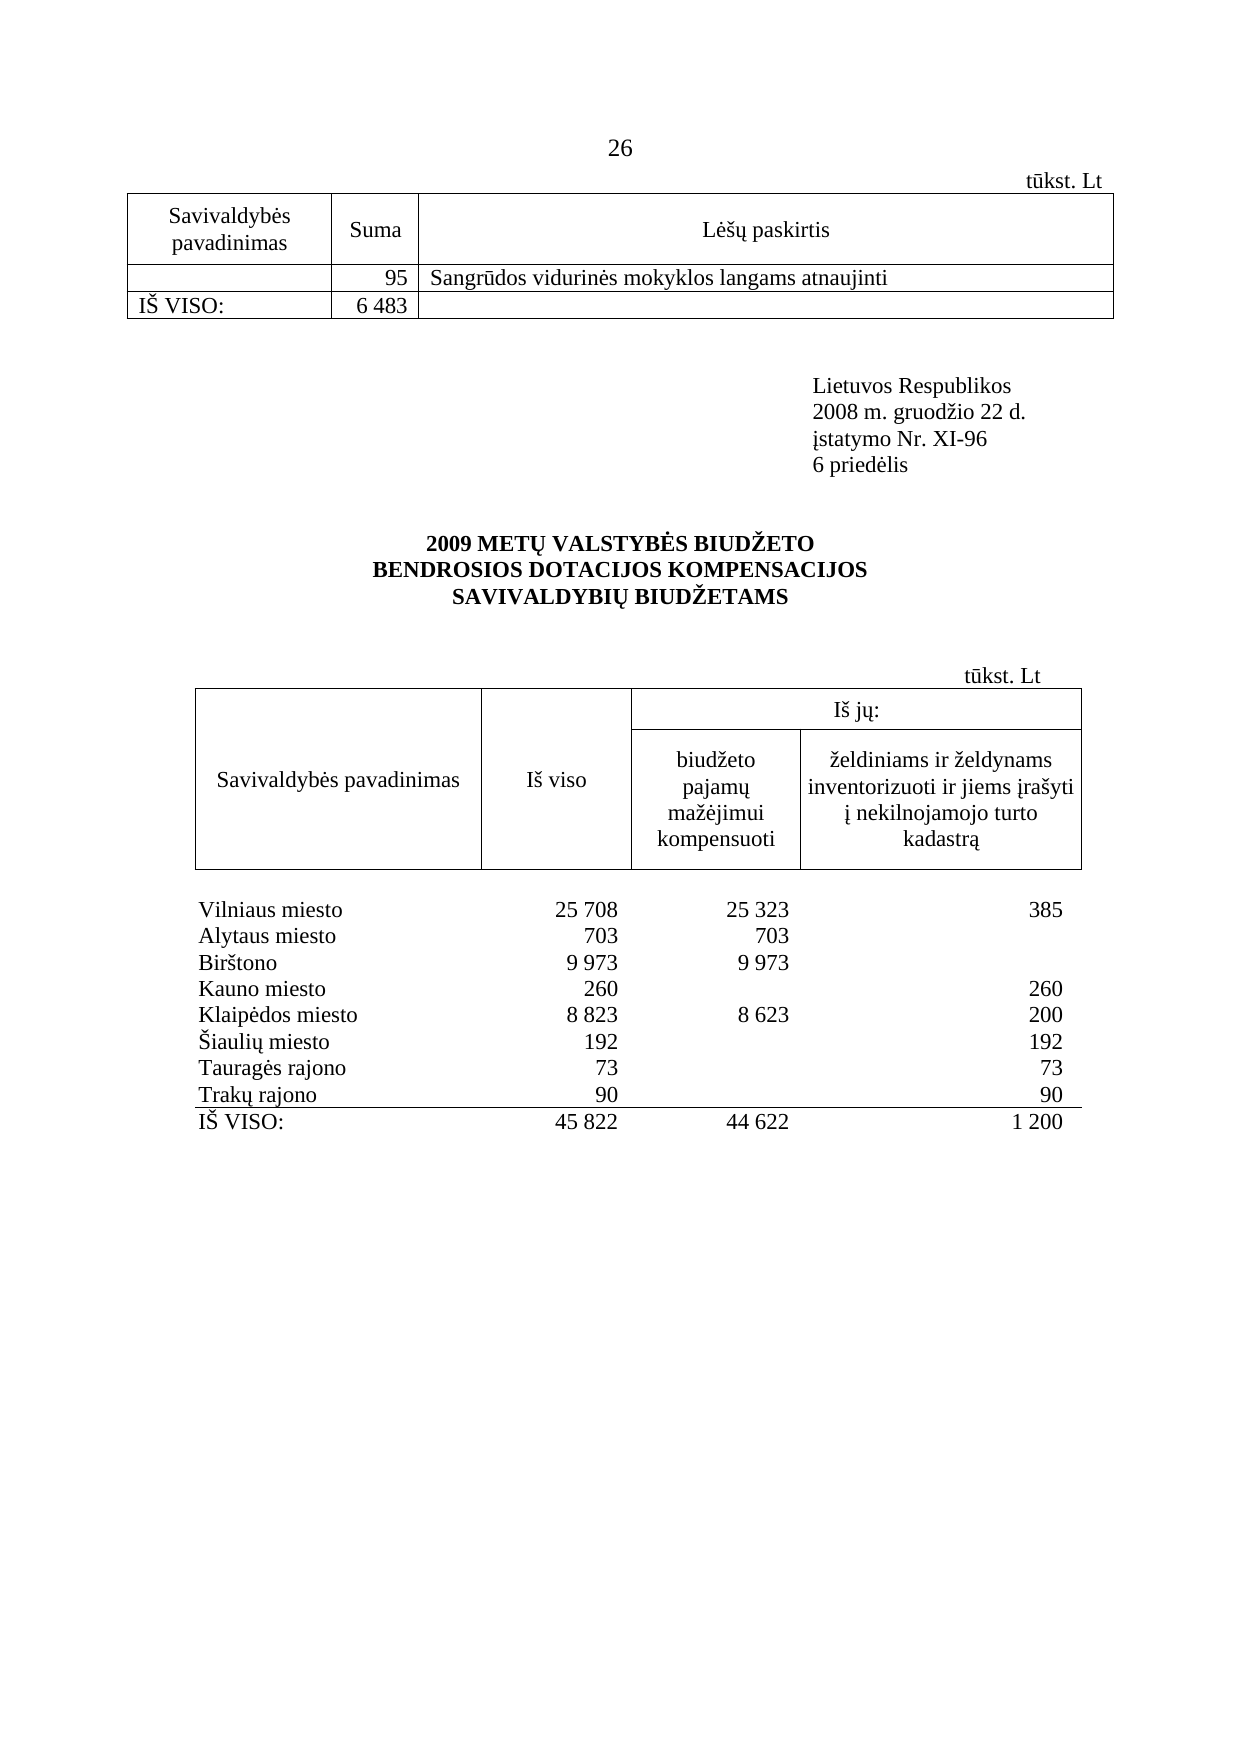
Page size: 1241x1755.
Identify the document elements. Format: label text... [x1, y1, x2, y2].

table_cell želdiniams ir želdynams inventorizuoti ir jiems įrašyti į nekilnojamojo turto kadastrą [801, 730, 1081, 869]
table_cell 90 [481, 1081, 632, 1107]
table_cell 192 [481, 1028, 632, 1054]
table_cell [800, 870, 1082, 896]
table_cell 90 [800, 1081, 1082, 1107]
table_cell [632, 1081, 800, 1107]
table_cell Trakų rajono [195, 1081, 481, 1107]
table_header [127, 167, 332, 193]
table_cell 25 323 [632, 896, 800, 922]
table_cell Savivaldybės pavadinimas [128, 194, 331, 263]
table_cell Tauragės rajono [195, 1054, 481, 1081]
table_cell 385 [800, 896, 1082, 922]
table_cell 9 973 [481, 949, 632, 975]
table_cell Sangrūdos vidurinės mokyklos langams atnaujinti [419, 265, 1113, 291]
table_cell 8 623 [632, 1002, 800, 1028]
text SAVIVALDYBIŲ BIUDŽETAMS [133, 583, 1107, 609]
table_header [332, 167, 690, 193]
text Lietuvos Respublikos [133, 372, 1107, 398]
table_cell 192 [800, 1028, 1082, 1054]
table_cell Alytaus miesto [195, 923, 481, 949]
table_cell [800, 923, 1082, 949]
table_cell Iš viso: [128, 292, 331, 318]
text 2008 m. gruodžio 22 d. [133, 398, 1107, 425]
table_header tūkst. Lt [690, 167, 1113, 193]
table_cell 25 708 [481, 896, 632, 922]
table_cell 73 [481, 1054, 632, 1081]
table_cell 260 [481, 975, 632, 1002]
text BENDROSIOS DOTACIJOS KOMPENSACIJOS [133, 556, 1107, 583]
table_cell [128, 265, 331, 291]
table_cell Birštono [195, 949, 481, 975]
table_cell [419, 292, 1113, 318]
table_header Savivaldybės pavadinimas [196, 689, 481, 869]
table_cell Suma [332, 194, 418, 263]
table_cell 6 483 [332, 292, 418, 318]
table_cell 260 [800, 975, 1082, 1002]
table_cell Klaipėdos miesto [195, 1002, 481, 1028]
table_cell Iš viso: [195, 1108, 481, 1134]
table_cell Šiaulių miesto [195, 1028, 481, 1054]
table_cell [195, 870, 481, 896]
text 6 priedėlis [133, 451, 1107, 477]
table_header Iš viso [482, 689, 631, 869]
table_cell 200 [800, 1002, 1082, 1028]
table_cell 703 [632, 923, 800, 949]
table_cell 8 823 [481, 1002, 632, 1028]
table_cell Kauno miesto [195, 975, 481, 1002]
table_cell 9 973 [632, 949, 800, 975]
table_cell [632, 1054, 800, 1081]
table_cell [800, 949, 1082, 975]
table_cell Vilniaus miesto [195, 896, 481, 922]
text tūkst. Lt [964, 662, 1107, 688]
table_cell [481, 870, 800, 896]
table_cell 703 [481, 923, 632, 949]
table_cell 1 200 [800, 1108, 1082, 1134]
table_cell 45 822 [481, 1108, 632, 1134]
table_cell Lėšų paskirtis [419, 194, 1113, 263]
table_cell [632, 1028, 800, 1054]
table_cell 73 [800, 1054, 1082, 1081]
table_cell 44 622 [632, 1108, 800, 1134]
table_cell biudžeto pajamų mažėjimui kompensuoti [632, 730, 800, 869]
table_cell [632, 975, 800, 1002]
text įstatymo Nr. XI-96 [133, 425, 1107, 451]
table_header Iš jų: [632, 689, 1081, 728]
text 2009 METŲ VALSTYBĖS BIUDŽETO [133, 530, 1107, 556]
table_cell 95 [332, 265, 418, 291]
